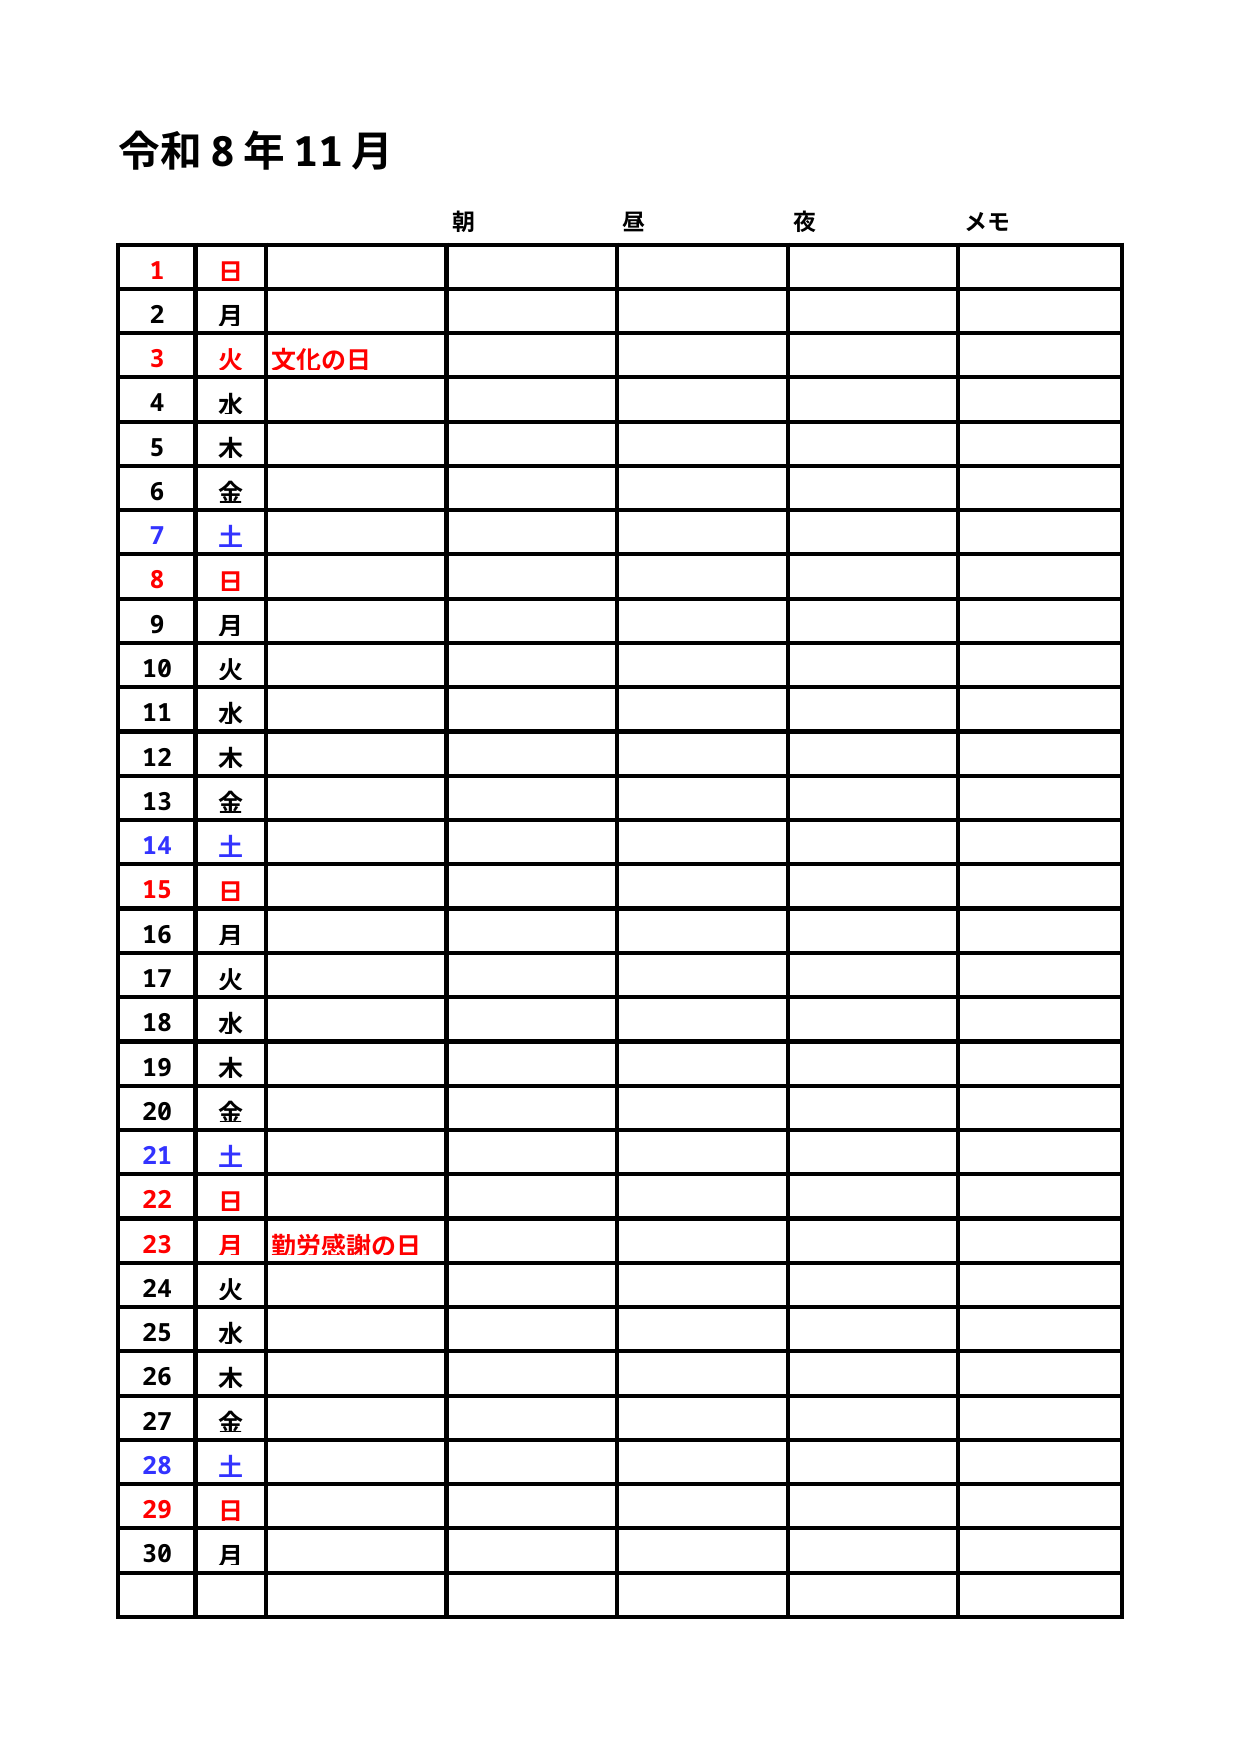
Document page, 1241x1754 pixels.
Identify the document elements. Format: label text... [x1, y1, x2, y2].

table_cell [619, 291, 786, 331]
table_header [266, 198, 446, 242]
table_cell [268, 1309, 444, 1349]
table_cell [960, 689, 1120, 729]
text 令和8年11月 [118, 118, 1122, 179]
table_cell 木 [198, 1044, 264, 1083]
table_cell [619, 1575, 786, 1615]
table_cell [790, 1132, 956, 1172]
table_cell [268, 822, 444, 862]
table_cell [449, 468, 615, 508]
table_cell [449, 335, 615, 375]
table_cell 17 [120, 955, 193, 995]
table_cell [268, 1530, 444, 1571]
table_cell 土 [198, 822, 264, 862]
table_cell [790, 1221, 956, 1261]
table_cell [790, 379, 956, 419]
table_cell [960, 424, 1120, 464]
table_cell [960, 1265, 1120, 1305]
table_cell 水 [198, 1309, 264, 1349]
table_cell [268, 1398, 444, 1438]
table_cell [268, 291, 444, 331]
table_cell [960, 1132, 1120, 1172]
table_cell [449, 1044, 615, 1083]
table_cell 14 [120, 822, 193, 862]
table_cell [449, 424, 615, 464]
table_cell [449, 1309, 615, 1349]
table_cell [449, 1486, 615, 1526]
table_cell [268, 1265, 444, 1305]
table_cell [619, 911, 786, 951]
table_cell [619, 1044, 786, 1083]
table_cell [449, 291, 615, 331]
table_cell [619, 999, 786, 1039]
table_cell 27 [120, 1398, 193, 1438]
table_cell 文化の日 [268, 335, 444, 375]
table_cell [960, 379, 1120, 419]
table_cell [790, 1398, 956, 1438]
table_cell [790, 866, 956, 906]
table_cell [790, 1044, 956, 1083]
table_cell [268, 1442, 444, 1482]
table_cell 火 [198, 955, 264, 995]
table_cell 水 [198, 379, 264, 419]
table_cell [449, 556, 615, 597]
table_cell 10 [120, 645, 193, 685]
table_cell 月 [198, 911, 264, 951]
table_cell [449, 645, 615, 685]
table_cell [960, 1398, 1120, 1438]
table_cell [790, 999, 956, 1039]
table_cell [449, 379, 615, 419]
table_cell [790, 955, 956, 995]
table_cell [619, 645, 786, 685]
table_cell 月 [198, 1530, 264, 1571]
table_cell [268, 424, 444, 464]
table_cell [619, 247, 786, 287]
table_cell [268, 512, 444, 552]
table_cell [790, 778, 956, 818]
table_cell [619, 1442, 786, 1482]
table_cell [619, 822, 786, 862]
table_cell 土 [198, 512, 264, 552]
table_cell 火 [198, 335, 264, 375]
table_cell [449, 247, 615, 287]
table_cell 20 [120, 1088, 193, 1128]
table_header [195, 198, 266, 242]
table_header 昼 [617, 198, 788, 242]
table_cell [449, 866, 615, 906]
table_cell [449, 689, 615, 729]
table_cell 火 [198, 645, 264, 685]
table_cell 月 [198, 601, 264, 641]
table_cell [268, 734, 444, 774]
table_cell 金 [198, 1398, 264, 1438]
table_cell 8 [120, 556, 193, 597]
table_cell [790, 1353, 956, 1393]
table_cell [268, 601, 444, 641]
table_cell [960, 866, 1120, 906]
table_cell [449, 734, 615, 774]
table_cell 金 [198, 468, 264, 508]
table_cell [449, 1353, 615, 1393]
table_cell [960, 1088, 1120, 1128]
table_cell 木 [198, 1353, 264, 1393]
table_cell [268, 645, 444, 685]
table_cell 1 [120, 247, 193, 287]
table_cell [960, 778, 1120, 818]
table_cell 日 [198, 1176, 264, 1216]
table_cell [619, 556, 786, 597]
table_cell [960, 734, 1120, 774]
table_cell [960, 556, 1120, 597]
table_cell [960, 822, 1120, 862]
table_cell [619, 1530, 786, 1571]
table_cell [449, 1132, 615, 1172]
table_cell [790, 734, 956, 774]
table_cell 5 [120, 424, 193, 464]
table_cell [790, 247, 956, 287]
table_cell 7 [120, 512, 193, 552]
table_cell [960, 1442, 1120, 1482]
table_cell [449, 1575, 615, 1615]
table_cell 13 [120, 778, 193, 818]
table_cell [619, 1132, 786, 1172]
table_cell 土 [198, 1442, 264, 1482]
table_cell 25 [120, 1309, 193, 1349]
table_cell 日 [198, 247, 264, 287]
table_cell [449, 1221, 615, 1261]
table_cell 21 [120, 1132, 193, 1172]
table_cell [960, 1176, 1120, 1216]
table_cell [449, 601, 615, 641]
table_cell [960, 999, 1120, 1039]
table_cell [619, 1486, 786, 1526]
table_cell 木 [198, 424, 264, 464]
table_cell [790, 291, 956, 331]
table_cell [790, 1176, 956, 1216]
table_cell 22 [120, 1176, 193, 1216]
table_cell [449, 778, 615, 818]
table_cell [268, 379, 444, 419]
table_cell [960, 911, 1120, 951]
table_header [118, 198, 195, 242]
table_cell 28 [120, 1442, 193, 1482]
table_cell [960, 645, 1120, 685]
table_cell [790, 1530, 956, 1571]
table_cell [268, 1486, 444, 1526]
table_cell 日 [198, 866, 264, 906]
table_cell 15 [120, 866, 193, 906]
table_cell [960, 1309, 1120, 1349]
table_cell 3 [120, 335, 193, 375]
table_cell [619, 1309, 786, 1349]
table_cell [619, 512, 786, 552]
table_cell [449, 911, 615, 951]
table_cell [268, 468, 444, 508]
table_cell 18 [120, 999, 193, 1039]
table_cell 2 [120, 291, 193, 331]
table_cell [960, 291, 1120, 331]
table_cell [960, 247, 1120, 287]
table_cell 木 [198, 734, 264, 774]
table_cell [619, 379, 786, 419]
table_cell [268, 911, 444, 951]
table_cell [619, 1265, 786, 1305]
table_cell 23 [120, 1221, 193, 1261]
table_cell [268, 778, 444, 818]
table_cell [268, 556, 444, 597]
table_cell [790, 1442, 956, 1482]
table_cell [619, 1353, 786, 1393]
table_cell [619, 734, 786, 774]
table_cell [449, 1265, 615, 1305]
table_cell 11 [120, 689, 193, 729]
table_cell [619, 335, 786, 375]
table_cell 4 [120, 379, 193, 419]
table_cell [960, 1221, 1120, 1261]
table_cell [790, 822, 956, 862]
table_cell [960, 468, 1120, 508]
table_cell [960, 512, 1120, 552]
table_cell [960, 1486, 1120, 1526]
table_cell [449, 1176, 615, 1216]
table_cell [619, 601, 786, 641]
table_cell [790, 335, 956, 375]
table_cell [198, 1575, 264, 1615]
table_cell [619, 689, 786, 729]
table_cell 勤労感謝の日 [268, 1221, 444, 1261]
table_cell [619, 778, 786, 818]
table_cell [449, 1088, 615, 1128]
table_cell [960, 1353, 1120, 1393]
table_cell [449, 1398, 615, 1438]
table_cell [268, 247, 444, 287]
table_cell 24 [120, 1265, 193, 1305]
table_cell [960, 1044, 1120, 1083]
table_cell [790, 468, 956, 508]
table_cell 9 [120, 601, 193, 641]
table_cell [960, 1575, 1120, 1615]
table_cell [619, 1398, 786, 1438]
table_cell [960, 1530, 1120, 1571]
table_cell [449, 512, 615, 552]
table_cell [449, 1530, 615, 1571]
table_cell [449, 1442, 615, 1482]
table_cell 19 [120, 1044, 193, 1083]
table_cell [449, 822, 615, 862]
table_cell [619, 1221, 786, 1261]
table_cell 16 [120, 911, 193, 951]
table_cell [790, 601, 956, 641]
table_cell 6 [120, 468, 193, 508]
table_cell 月 [198, 291, 264, 331]
table_cell [268, 1575, 444, 1615]
table_cell [790, 1309, 956, 1349]
table_cell [268, 1088, 444, 1128]
table_cell 30 [120, 1530, 193, 1571]
table_cell 26 [120, 1353, 193, 1393]
table_cell [619, 1088, 786, 1128]
table_cell 火 [198, 1265, 264, 1305]
table_cell [790, 911, 956, 951]
table_cell [790, 689, 956, 729]
table_cell 月 [198, 1221, 264, 1261]
table_cell 29 [120, 1486, 193, 1526]
table_cell [619, 1176, 786, 1216]
table_cell [268, 689, 444, 729]
table_header メモ [958, 198, 1122, 242]
table_cell [449, 955, 615, 995]
table_cell 12 [120, 734, 193, 774]
table_cell [790, 424, 956, 464]
table_cell [790, 556, 956, 597]
table_cell [268, 866, 444, 906]
table_cell 土 [198, 1132, 264, 1172]
table_cell 日 [198, 1486, 264, 1526]
table_cell [790, 1575, 956, 1615]
table_cell [960, 601, 1120, 641]
table_cell [268, 1353, 444, 1393]
table_cell [268, 955, 444, 995]
table_header 朝 [446, 198, 617, 242]
table_cell [120, 1575, 193, 1615]
table_cell [960, 335, 1120, 375]
table_cell [449, 999, 615, 1039]
table_cell [619, 955, 786, 995]
table_cell [790, 1486, 956, 1526]
table_cell [268, 1044, 444, 1083]
table_cell 水 [198, 999, 264, 1039]
table_cell 水 [198, 689, 264, 729]
table_cell [619, 424, 786, 464]
table_cell [790, 1088, 956, 1128]
table_cell [790, 1265, 956, 1305]
table_cell [268, 999, 444, 1039]
table_cell [790, 645, 956, 685]
table_cell [619, 468, 786, 508]
table_cell 日 [198, 556, 264, 597]
table_cell [619, 866, 786, 906]
table_cell 金 [198, 778, 264, 818]
table_cell [268, 1176, 444, 1216]
table_cell [960, 955, 1120, 995]
table_cell [268, 1132, 444, 1172]
table_header 夜 [788, 198, 958, 242]
table_cell 金 [198, 1088, 264, 1128]
table_cell [790, 512, 956, 552]
